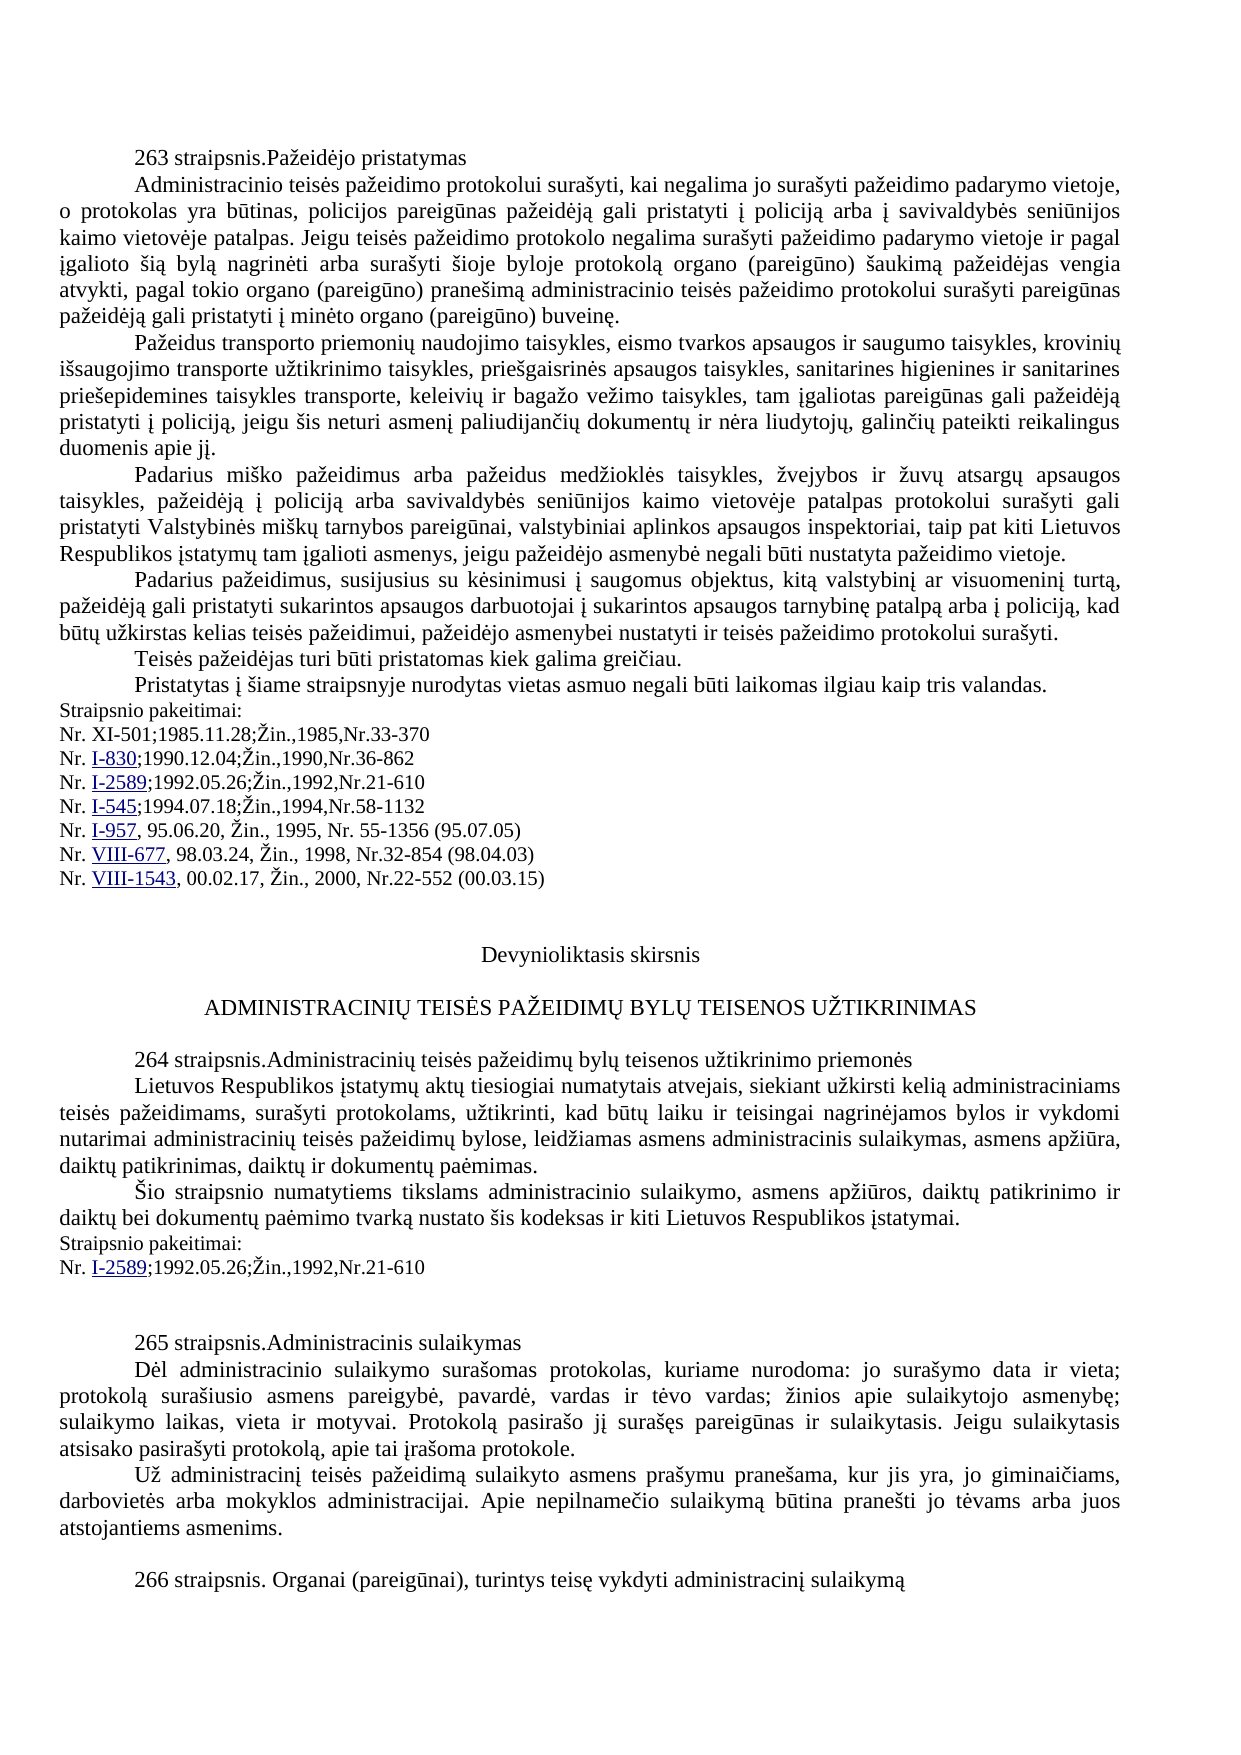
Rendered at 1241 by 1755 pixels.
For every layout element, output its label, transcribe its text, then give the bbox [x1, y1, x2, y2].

text Pažeidus transporto priemonių naudojimo taisykles, eismo tvarkos apsaugos ir saugumo taisykles, krovinių išsaugojimo transporte užtikrinimo taisykles, priešgaisrinės apsaugos taisykles, sanitarines higienines ir sanitarines priešepidemines taisykles transporte, keleivių ir bagažo vežimo taisykles, tam įgaliotas pareigūnas gali pažeidėją pristatyti į policiją, jeigu šis neturi asmenį paliudijančių dokumentų ir nėra liudytojų, galinčių pateikti reikalingus duomenis apie jį. [59, 329, 1122, 461]
text Nr. I-2589;1992.05.26;Žin.,1992,Nr.21-610 [59, 770, 1122, 794]
text Nr. I-545;1994.07.18;Žin.,1994,Nr.58-1132 [59, 794, 1122, 818]
text Teisės pažeidėjas turi būti pristatomas kiek galima greičiau. [59, 645, 1122, 672]
text ADMINISTRACINIŲ TEISĖS PAŽEIDIMŲ BYLŲ TEISENOS UŽTIKRINIMAS [59, 993, 1122, 1020]
text Šio straipsnio numatytiems tikslams administracinio sulaikymo, asmens apžiūros, daiktų patikrinimo ir daiktų bei dokumentų paėmimo tvarką nustato šis kodeksas ir kiti Lietuvos Respublikos įstatymai. [59, 1178, 1122, 1231]
text Straipsnio pakeitimai: [59, 698, 1122, 722]
text Pristatytas į šiame straipsnyje nurodytas vietas asmuo negali būti laikomas ilgiau kaip tris valandas. [59, 672, 1122, 698]
text Devynioliktasis skirsnis [59, 941, 1122, 967]
text 265 straipsnis.Administracinis sulaikymas [59, 1329, 1122, 1356]
text Nr. I-2589;1992.05.26;Žin.,1992,Nr.21-610 [59, 1255, 1122, 1279]
text 266 straipsnis. Organai (pareigūnai), turintys teisę vykdyti administracinį sulaikymą [59, 1566, 1122, 1593]
text Straipsnio pakeitimai: [59, 1231, 1122, 1255]
text 263 straipsnis.Pažeidėjo pristatymas [59, 144, 1122, 171]
text Padarius pažeidimus, susijusius su kėsinimusi į saugomus objektus, kitą valstybinį ar visuomeninį turtą, pažeidėją gali pristatyti sukarintos apsaugos darbuotojai į sukarintos apsaugos tarnybinę patalpą arba į policiją, kad būtų užkirstas kelias teisės pažeidimui, pažeidėjo asmenybei nustatyti ir teisės pažeidimo protokolui surašyti. [59, 566, 1122, 645]
text Lietuvos Respublikos įstatymų aktų tiesiogiai numatytais atvejais, siekiant užkirsti kelią administraciniams teisės pažeidimams, surašyti protokolams, užtikrinti, kad būtų laiku ir teisingai nagrinėjamos bylos ir vykdomi nutarimai administracinių teisės pažeidimų bylose, leidžiamas asmens administracinis sulaikymas, asmens apžiūra, daiktų patikrinimas, daiktų ir dokumentų paėmimas. [59, 1073, 1122, 1178]
text Nr. I-830;1990.12.04;Žin.,1990,Nr.36-862 [59, 746, 1122, 770]
text Administracinio teisės pažeidimo protokolui surašyti, kai negalima jo surašyti pažeidimo padarymo vietoje, o protokolas yra būtinas, policijos pareigūnas pažeidėją gali pristatyti į policiją arba į savivaldybės seniūnijos kaimo vietovėje patalpas. Jeigu teisės pažeidimo protokolo negalima surašyti pažeidimo padarymo vietoje ir pagal įgalioto šią bylą nagrinėti arba surašyti šioje byloje protokolą organo (pareigūno) šaukimą pažeidėjas vengia atvykti, pagal tokio organo (pareigūno) pranešimą administracinio teisės pažeidimo protokolui surašyti pareigūnas pažeidėją gali pristatyti į minėto organo (pareigūno) buveinę. [59, 171, 1122, 329]
text Dėl administracinio sulaikymo surašomas protokolas, kuriame nurodoma: jo surašymo data ir vieta; protokolą surašiusio asmens pareigybė, pavardė, vardas ir tėvo vardas; žinios apie sulaikytojo asmenybę; sulaikymo laikas, vieta ir motyvai. Protokolą pasirašo jį surašęs pareigūnas ir sulaikytasis. Jeigu sulaikytasis atsisako pasirašyti protokolą, apie tai įrašoma protokole. [59, 1356, 1122, 1461]
text Nr. VIII-677, 98.03.24, Žin., 1998, Nr.32-854 (98.04.03) [59, 842, 1122, 866]
text 264 straipsnis.Administracinių teisės pažeidimų bylų teisenos užtikrinimo priemonės [59, 1046, 1122, 1073]
text Nr. XI-501;1985.11.28;Žin.,1985,Nr.33-370 [59, 722, 1122, 746]
text Nr. I-957, 95.06.20, Žin., 1995, Nr. 55-1356 (95.07.05) [59, 818, 1122, 842]
text Už administracinį teisės pažeidimą sulaikyto asmens prašymu pranešama, kur jis yra, jo giminaičiams, darbovietės arba mokyklos administracijai. Apie nepilnamečio sulaikymą būtina pranešti jo tėvams arba juos atstojantiems asmenims. [59, 1461, 1122, 1540]
text Padarius miško pažeidimus arba pažeidus medžioklės taisykles, žvejybos ir žuvų atsargų apsaugos taisykles, pažeidėją į policiją arba savivaldybės seniūnijos kaimo vietovėje patalpas protokolui surašyti gali pristatyti Valstybinės miškų tarnybos pareigūnai, valstybiniai aplinkos apsaugos inspektoriai, taip pat kiti Lietuvos Respublikos įstatymų tam įgalioti asmenys, jeigu pažeidėjo asmenybė negali būti nustatyta pažeidimo vietoje. [59, 461, 1122, 566]
text Nr. VIII-1543, 00.02.17, Žin., 2000, Nr.22-552 (00.03.15) [59, 866, 1122, 890]
